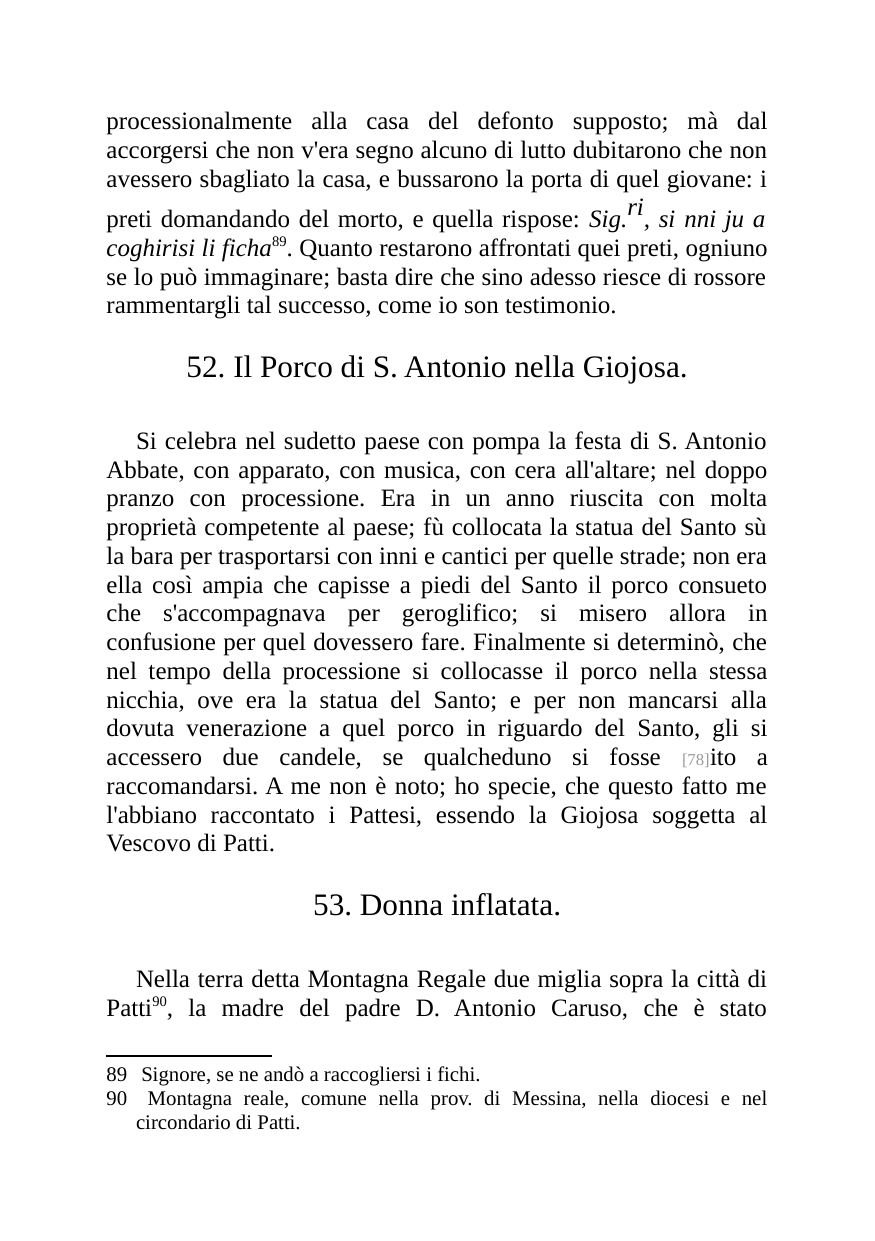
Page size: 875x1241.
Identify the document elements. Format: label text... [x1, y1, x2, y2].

text processionalmente alla casa del defonto supposto; mà dal accorgersi che non v'era segno alcuno di lutto dubitarono che non avessero sbagliato la casa, e bussarono la porta di quel giovane: i preti domandando del morto, e quella rispose: Sig.ri, si nni ju a coghirisi li ficha. Quanto restarono affrontati quei preti, ogniuno se lo può immaginare; basta dire che sino adesso riesce di rossore rammentargli tal successo, come io son testimonio. [106, 106, 768, 319]
text Si celebra nel sudetto paese con pompa la festa di S. Antonio Abbate, con apparato, con musica, con cera all'altare; nel doppo pranzo con processione. Era in un anno riuscita con molta proprietà competente al paese; fù collocata la statua del Santo sù la bara per trasportarsi con inni e cantici per quelle strade; non era ella così ampia che capisse a piedi del Santo il porco consueto che s'accompagnava per geroglifico; si misero allora in confusione per quel dovessero fare. Finalmente si determinò, che nel tempo della processione si collocasse il porco nella stessa nicchia, ove era la statua del Santo; e per non mancarsi alla dovuta venerazione a quel porco in riguardo del Santo, gli si accessero due candele, se qualcheduno si fosse [78]ito a raccomandarsi. A me non è noto; ho specie, che questo fatto me l'abbiano raccontato i Pattesi, essendo la Giojosa soggetta al Vescovo di Patti. [106, 426, 768, 857]
text Signore, se ne andò a raccogliersi i fichi. [106, 1062, 768, 1086]
subtitle 53. Donna inflatata. [106, 886, 768, 922]
subtitle 52. Il Porco di S. Antonio nella Giojosa. [106, 348, 768, 384]
text Montagna reale, comune nella prov. di Messina, nella diocesi e nel circondario di Patti. [106, 1086, 768, 1134]
text Nella terra detta Montagna Regale due miglia sopra la città di Patti, la madre del padre D. Antonio Caruso, che è stato [106, 964, 768, 1022]
